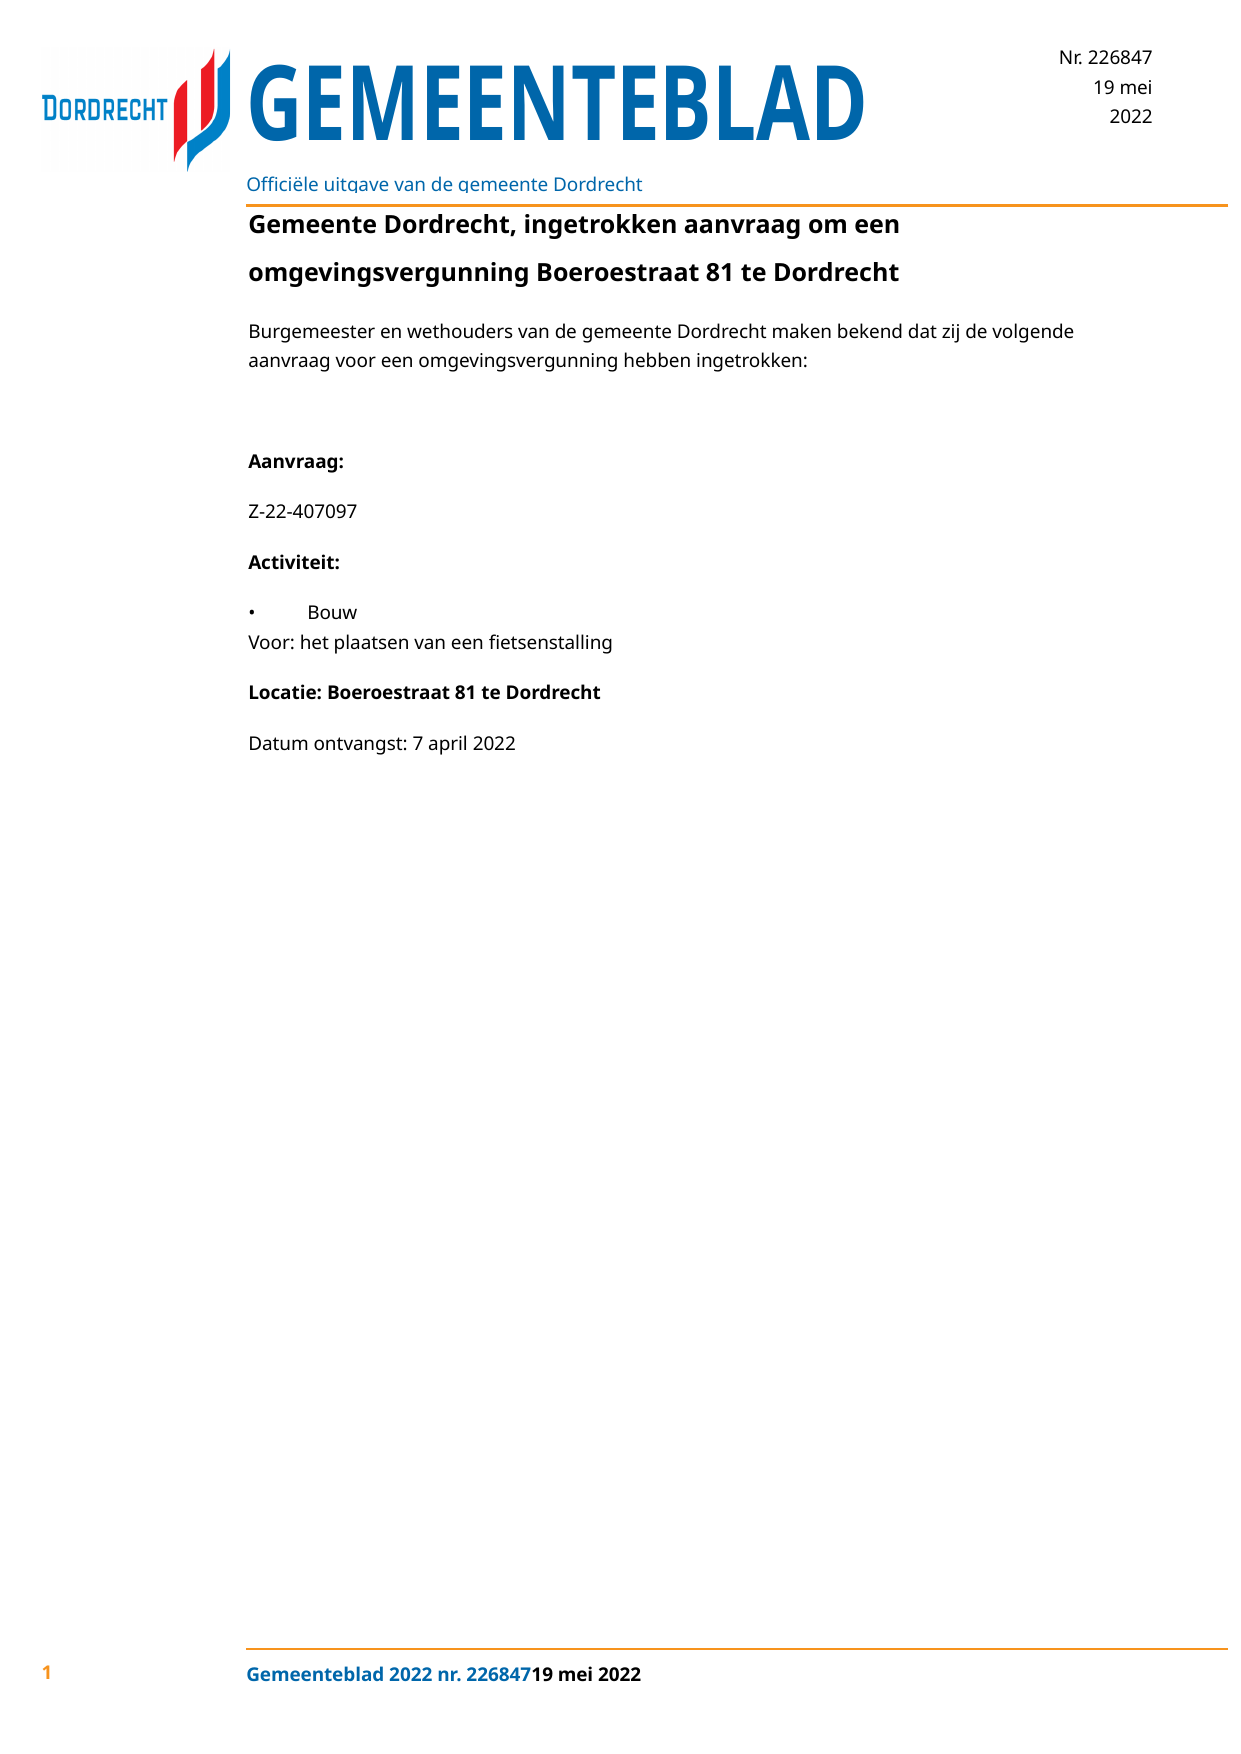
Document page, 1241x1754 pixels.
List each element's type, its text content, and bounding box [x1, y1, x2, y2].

text Gemeente Dordrecht, ingetrokken aanvraag om een omgevingsvergunning Boeroestraat 81 te Dordrecht [248, 207, 1152, 288]
list Bouw [248, 599, 1152, 625]
picture [41, 47, 231, 172]
text Aanvraag: [248, 448, 1152, 474]
text Locatie: Boeroestraat 81 te Dordrecht [248, 679, 1152, 705]
text Burgemeester en wethouders van de gemeente Dordrecht maken bekend dat zij de volgende aanvraag voor een omgevingsvergunning hebben ingetrokken: [248, 318, 1152, 373]
text Voor: het plaatsen van een fietsenstalling [248, 629, 1152, 655]
text Activiteit: [248, 549, 1152, 575]
text Datum ontvangst: 7 april 2022 [248, 730, 1152, 756]
text Z-22-407097 [248, 499, 1152, 524]
